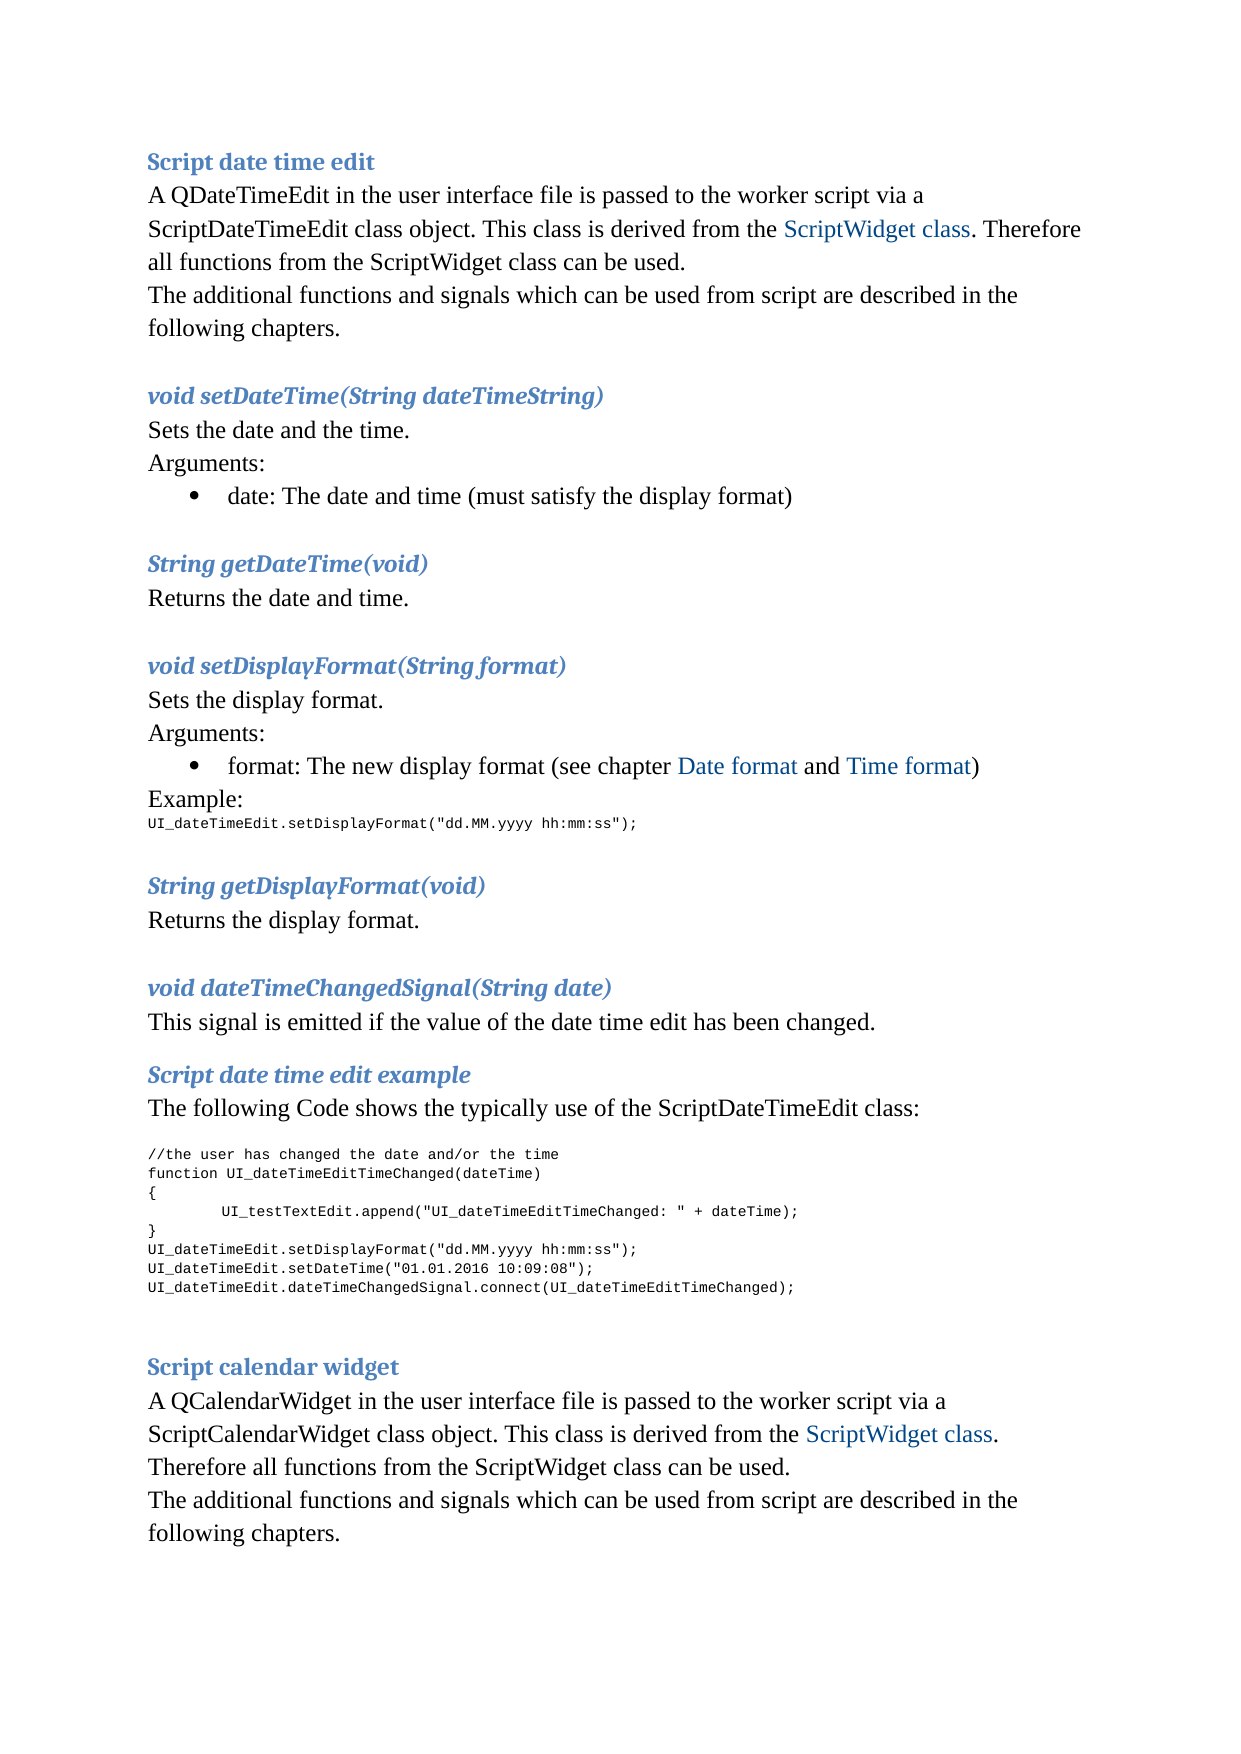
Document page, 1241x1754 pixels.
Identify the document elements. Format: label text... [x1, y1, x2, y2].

text //the user has changed the date and/or the time [148, 1147, 1093, 1164]
subtitle void setDisplayFormat(String format) [148, 652, 1093, 680]
text A QCalendarWidget in the user interface file is passed to the worker script via a ScriptCalendarWidget class object. This class is derived from the ScriptWidget class. Therefore all functions from the ScriptWidget class can be used. [148, 1386, 1093, 1481]
subtitle String getDateTime(void) [148, 550, 1093, 578]
subtitle void dateTimeChangedSignal(String date) [148, 974, 1093, 1002]
text UI_dateTimeEdit.setDateTime("01.01.2016 10:09:08"); [148, 1261, 1093, 1278]
text Returns the display format. [148, 905, 1093, 933]
text Arguments: [148, 448, 1093, 476]
text { [148, 1185, 1093, 1202]
text This signal is emitted if the value of the date time edit has been changed. [148, 1007, 1093, 1035]
text The following Code shows the typically use of the ScriptDateTimeEdit class: [148, 1093, 1093, 1122]
text Arguments: [148, 718, 1093, 746]
subtitle String getDisplayFormat(void) [148, 872, 1093, 900]
list UI_dateTimeEdit.setDisplayFormat("dd.MM.yyyy hh:mm:ss"); [148, 817, 1093, 833]
list date: The date and time (must satisfy the display format) [190, 481, 1093, 509]
text Sets the display format. [148, 685, 1093, 713]
subtitle Script calendar widget [148, 1353, 1093, 1382]
text UI_dateTimeEdit.setDisplayFormat("dd.MM.yyyy hh:mm:ss"); [148, 1242, 1093, 1259]
text The additional functions and signals which can be used from script are described in the following chapters. [148, 1485, 1093, 1547]
subtitle Script date time edit [148, 148, 1093, 176]
text UI_testTextEdit.append("UI_dateTimeEditTimeChanged: " + dateTime); [148, 1204, 1093, 1221]
list Example: [148, 784, 1093, 812]
text Returns the date and time. [148, 583, 1093, 611]
text The additional functions and signals which can be used from script are described in the following chapters. [148, 280, 1093, 341]
subtitle Script date time edit example [148, 1061, 1093, 1089]
text Sets the date and the time. [148, 415, 1093, 443]
text A QDateTimeEdit in the user interface file is passed to the worker script via a ScriptDateTimeEdit class object. This class is derived from the ScriptWidget class. Therefore all functions from the ScriptWidget class can be used. [148, 181, 1093, 275]
subtitle void setDateTime(String dateTimeString) [148, 382, 1093, 410]
text } [148, 1223, 1093, 1240]
text function UI_dateTimeEditTimeChanged(dateTime) [148, 1166, 1093, 1183]
list format: The new display format (see chapter Date format and Time format) [190, 751, 1093, 779]
text UI_dateTimeEdit.dateTimeChangedSignal.connect(UI_dateTimeEditTimeChanged); [148, 1280, 1093, 1297]
